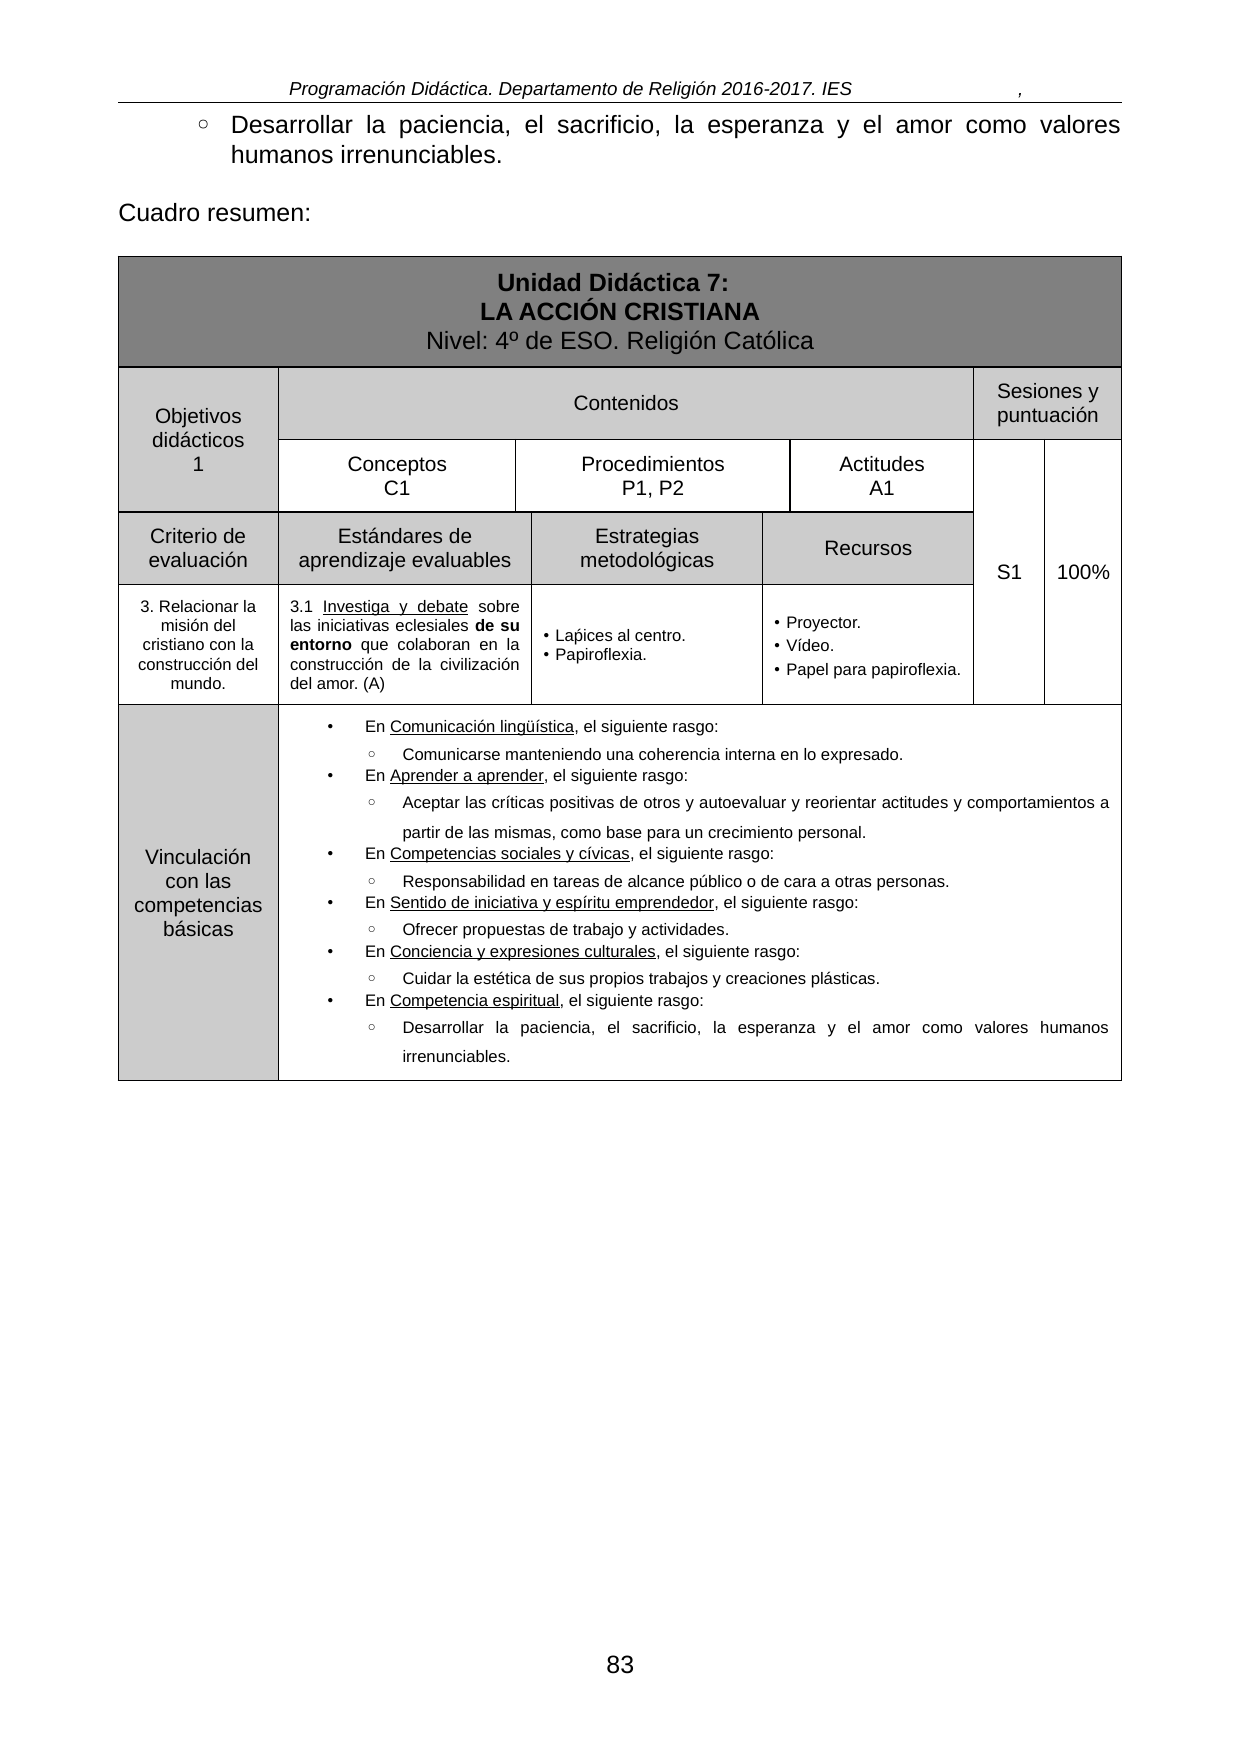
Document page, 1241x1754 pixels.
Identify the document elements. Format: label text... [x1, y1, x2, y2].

table_cell Actitudes A1 [791, 440, 973, 511]
table_cell Conceptos C1 [279, 440, 515, 511]
table_header Unidad Didáctica 7: LA ACCIÓN CRISTIANA Nivel: 4º de ESO. Religión Católica [119, 257, 1121, 366]
table_cell 3.1 Investiga y debate sobre las iniciativas eclesiales de su entorno que colaboran en la construcción de la civilización del amor. (A) [279, 585, 531, 704]
table_cell Vinculación con las competencias básicas [119, 705, 278, 1080]
table_cell Procedimientos P1, P2 [516, 440, 789, 511]
table_cell Objetivos didácticos 1 [119, 368, 278, 511]
table_cell Proyector. Vídeo. Papel para papiroflexia. [763, 585, 973, 704]
table_cell Recursos [763, 513, 973, 584]
table_cell Estándares de aprendizaje evaluables [279, 513, 531, 584]
table_cell Sesiones y puntuación [974, 368, 1121, 439]
table_cell 3. Relacionar la misión del cristiano con la construcción del mundo. [119, 585, 278, 704]
table_cell Estrategias metodológicas [532, 513, 762, 584]
table_cell 100% [1045, 440, 1121, 704]
table_cell Criterio de evaluación [119, 513, 278, 584]
list Desarrollar la paciencia, el sacrificio, la esperanza y el amor como valores humanos irrenunciables. [193, 110, 1122, 169]
table_cell Contenidos [279, 368, 973, 439]
table_cell S1 [974, 440, 1044, 704]
text Cuadro resumen: [118, 198, 1122, 227]
table_cell Laṕices al centro. Papiroflexia. [532, 585, 762, 704]
table_cell En Comunicación lingüística, el siguiente rasgo: Comunicarse manteniendo una coherencia interna en lo expresado. En Aprender a aprender, el siguiente rasgo: Aceptar las críticas positivas de otros y autoevaluar y reorientar actitudes y comportamientos a partir de las mismas, como base para un crecimiento personal. En Competencias sociales y cívicas, el siguiente rasgo: Responsabilidad en tareas de alcance público o de cara a otras personas. En Sentido de iniciativa y espíritu emprendedor, el siguiente rasgo: Ofrecer propuestas de trabajo y actividades. En Conciencia y expresiones culturales, el siguiente rasgo: Cuidar la estética de sus propios trabajos y creaciones plásticas. En Competencia espiritual, el siguiente rasgo: Desarrollar la paciencia, el sacrificio, la esperanza y el amor como valores humanos irrenunciables. [279, 705, 1121, 1080]
